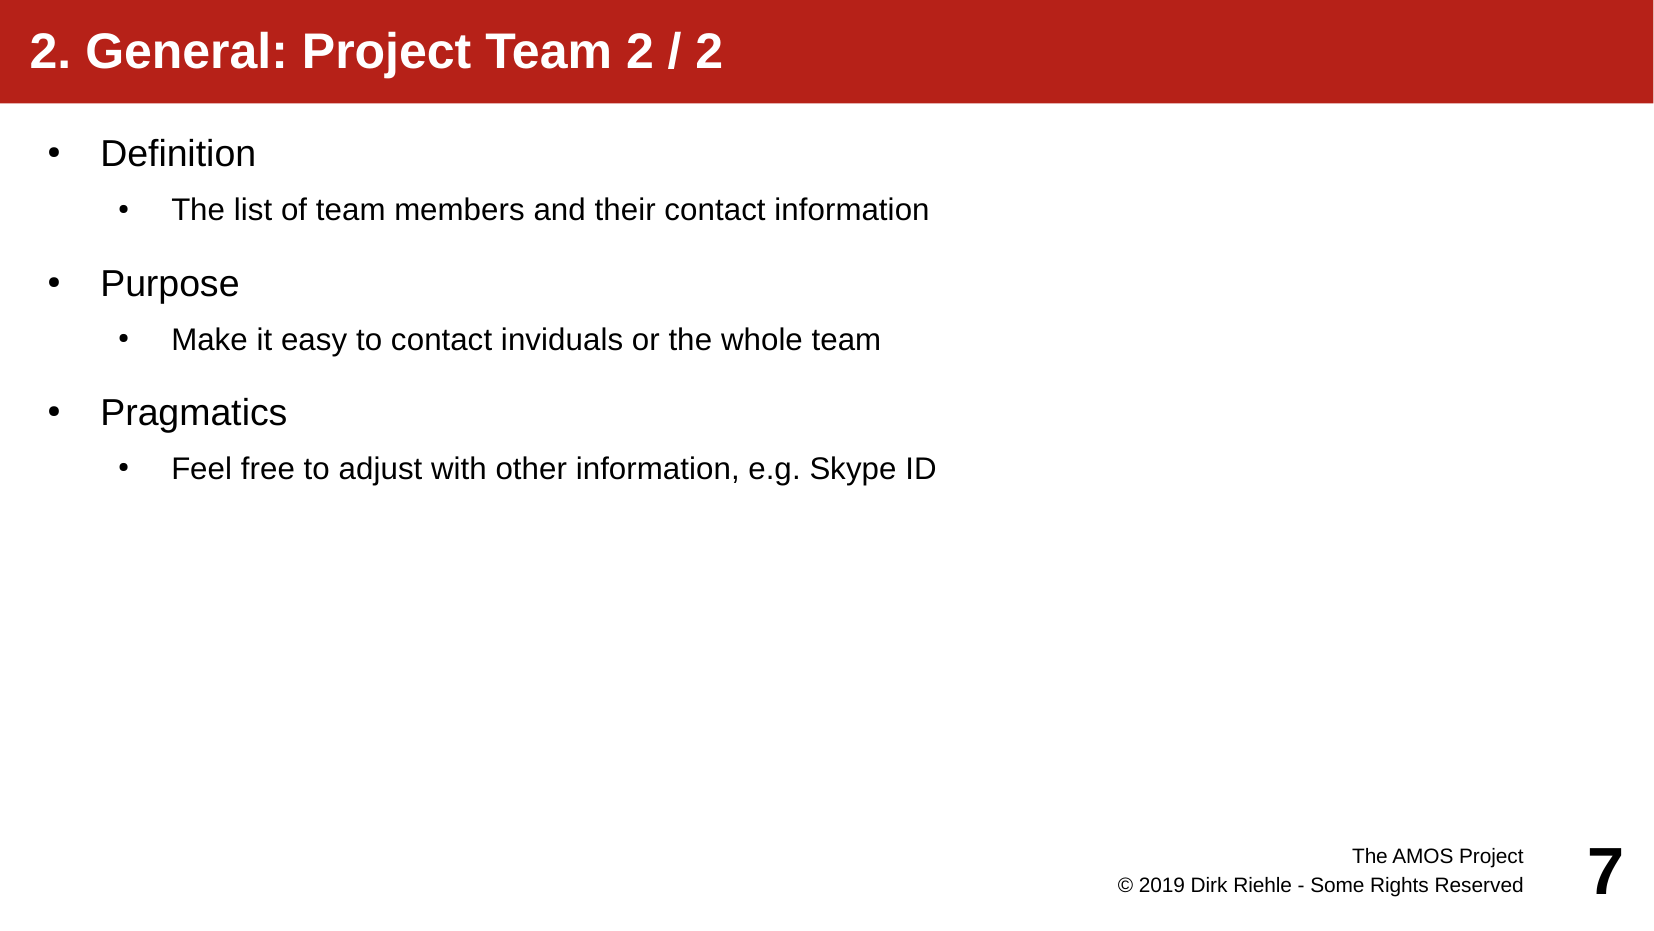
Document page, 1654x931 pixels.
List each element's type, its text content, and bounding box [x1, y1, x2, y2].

list Definition The list of team members and their contact information Purpose Make it easy to contact inviduals or the whole team Pragmatics Feel free to adjust with other information, e.g. Skype ID [29, 132, 1625, 798]
title 2. General: Project Team 2 / 2 [0, 0, 1654, 104]
